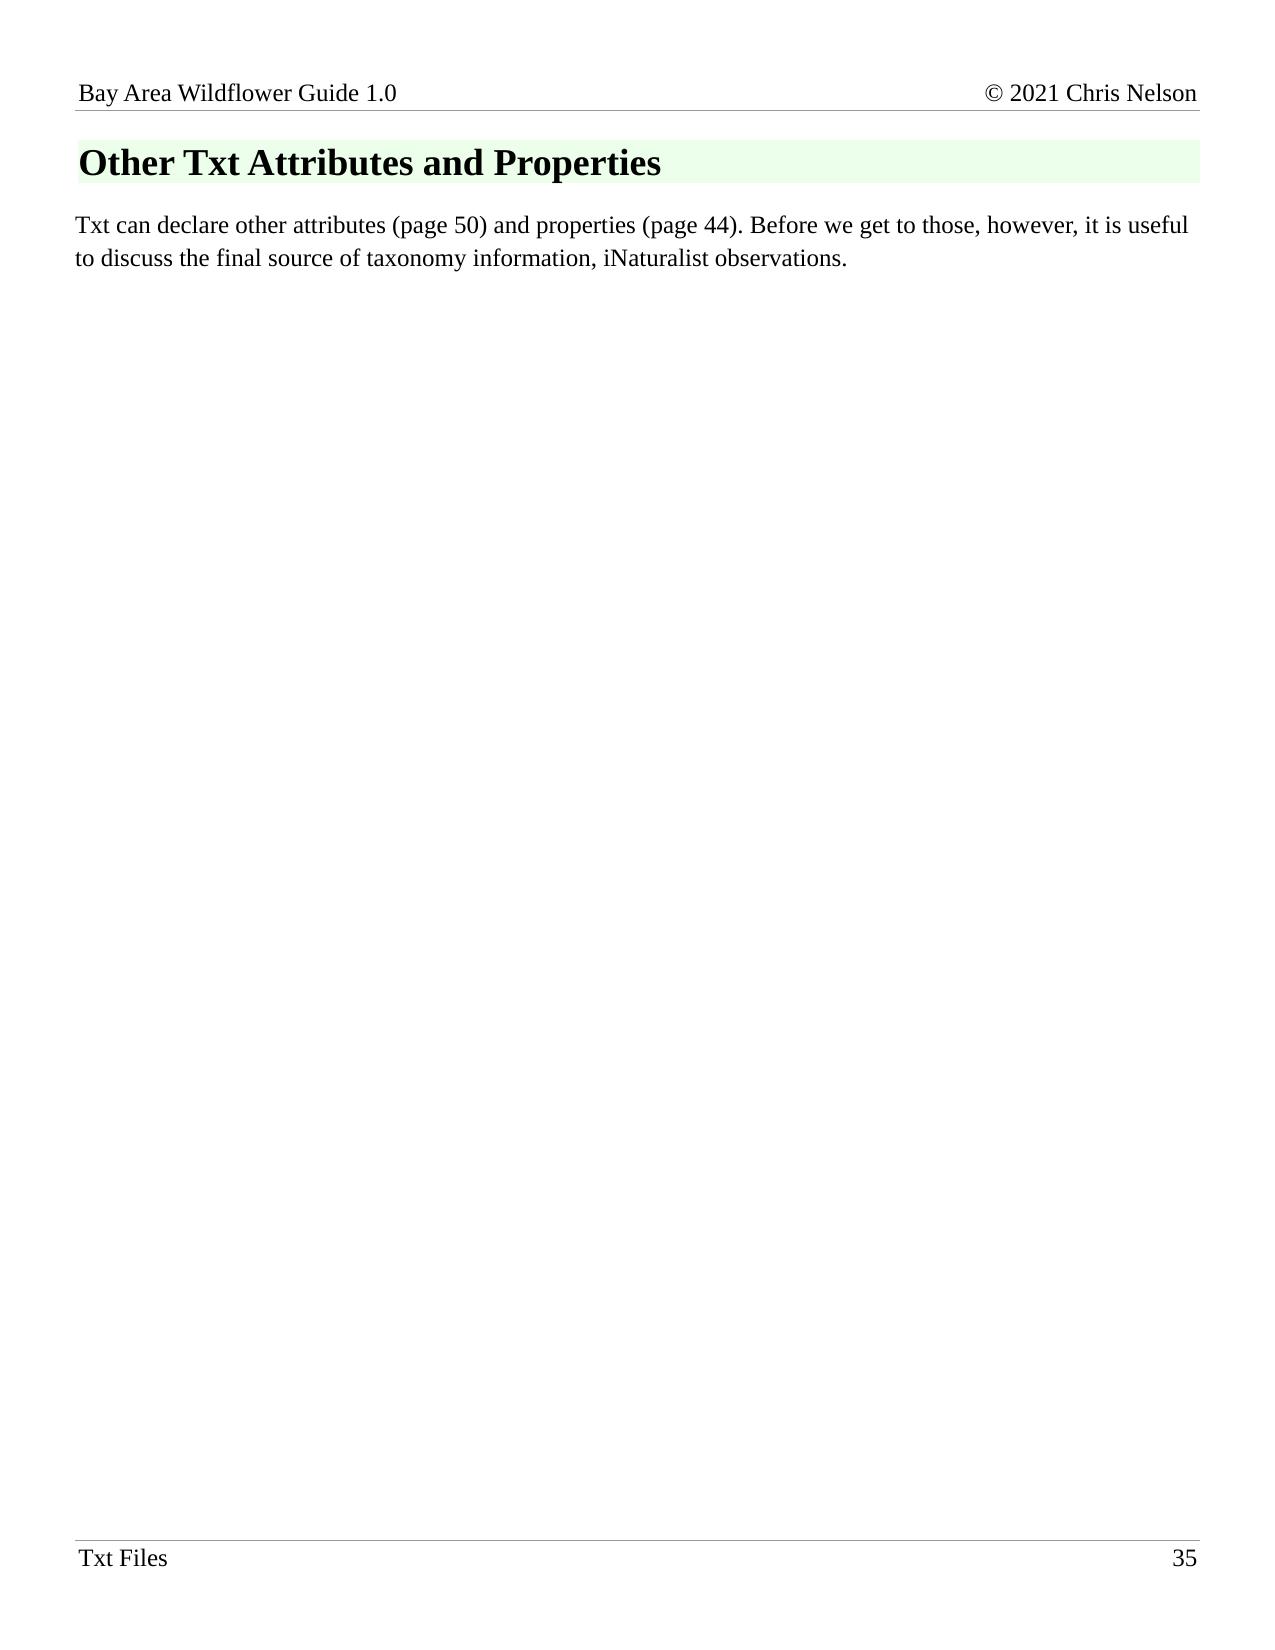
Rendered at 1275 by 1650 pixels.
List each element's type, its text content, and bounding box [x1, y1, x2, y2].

subtitle Other Txt Attributes and Properties [78, 140, 1200, 183]
text Txt can declare other attributes (page 50) and properties (page 44). Before we get to those, however, it is useful to discuss the final source of taxonomy information, iNaturalist observations. [75, 211, 1200, 272]
